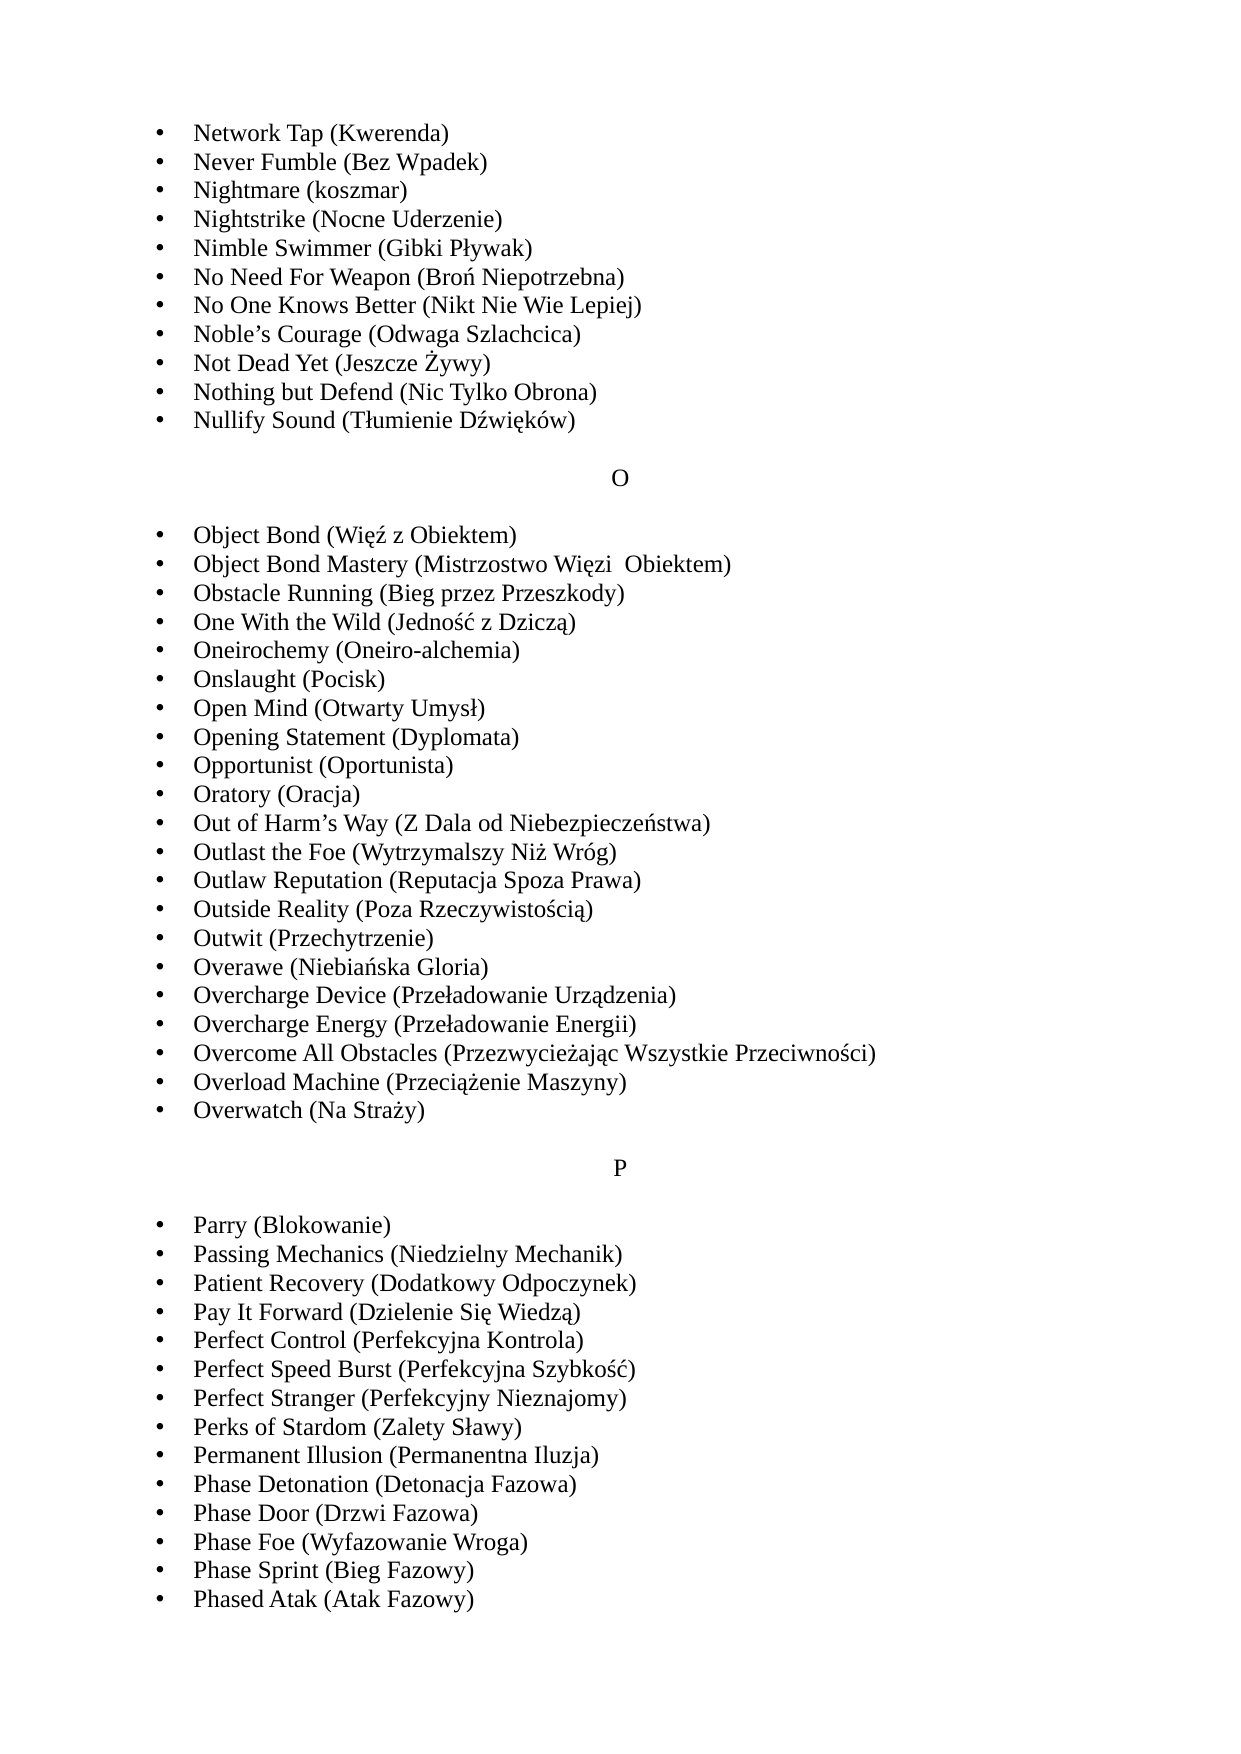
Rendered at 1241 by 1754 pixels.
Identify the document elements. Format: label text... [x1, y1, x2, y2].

text O [118, 463, 1122, 492]
list Perfect Control (Perfekcyjna Kontrola) [156, 1326, 1122, 1354]
list Onslaught (Pocisk) [156, 664, 1122, 693]
list Obstacle Running (Bieg przez Przeszkody) [156, 578, 1122, 607]
list Nightstrike (Nocne Uderzenie) [156, 204, 1122, 233]
list Perks of Stardom (Zalety Sławy) [156, 1412, 1122, 1441]
list Nightmare (koszmar) [156, 176, 1122, 204]
list Network Tap (Kwerenda) [156, 118, 1122, 147]
list Outlaw Reputation (Reputacja Spoza Prawa) [156, 866, 1122, 894]
list Overload Machine (Przeciążenie Maszyny) [156, 1067, 1122, 1096]
list Phased Atak (Atak Fazowy) [156, 1584, 1122, 1613]
list Oratory (Oracja) [156, 779, 1122, 808]
list Pay It Forward (Dzielenie Się Wiedzą) [156, 1297, 1122, 1326]
list Parry (Blokowanie) [156, 1211, 1122, 1239]
list Overawe (Niebiańska Gloria) [156, 952, 1122, 981]
list Outside Reality (Poza Rzeczywistością) [156, 894, 1122, 923]
list One With the Wild (Jedność z Dziczą) [156, 607, 1122, 636]
list Phase Door (Drzwi Fazowa) [156, 1498, 1122, 1527]
list Open Mind (Otwarty Umysł) [156, 693, 1122, 722]
list Passing Mechanics (Niedzielny Mechanik) [156, 1239, 1122, 1268]
list Phase Sprint (Bieg Fazowy) [156, 1556, 1122, 1584]
list Oneirochemy (Oneiro-alchemia) [156, 636, 1122, 664]
list Nimble Swimmer (Gibki Pływak) [156, 233, 1122, 262]
list No Need For Weapon (Broń Niepotrzebna) [156, 262, 1122, 291]
list Out of Harm’s Way (Z Dala od Niebezpieczeństwa) [156, 808, 1122, 837]
list Nothing but Defend (Nic Tylko Obrona) [156, 377, 1122, 406]
list Opening Statement (Dyplomata) [156, 722, 1122, 751]
list Outwit (Przechytrzenie) [156, 923, 1122, 952]
list Permanent Illusion (Permanentna Iluzja) [156, 1441, 1122, 1469]
list Patient Recovery (Dodatkowy Odpoczynek) [156, 1268, 1122, 1297]
list Phase Detonation (Detonacja Fazowa) [156, 1469, 1122, 1498]
list Outlast the Foe (Wytrzymalszy Niż Wróg) [156, 837, 1122, 866]
list Overwatch (Na Straży) [156, 1096, 1122, 1124]
list Overcharge Energy (Przeładowanie Energii) [156, 1009, 1122, 1038]
list Phase Foe (Wyfazowanie Wroga) [156, 1527, 1122, 1556]
list Not Dead Yet (Jeszcze Żywy) [156, 348, 1122, 377]
list Perfect Stranger (Perfekcyjny Nieznajomy) [156, 1383, 1122, 1412]
list Overcharge Device (Przeładowanie Urządzenia) [156, 981, 1122, 1009]
list Overcome All Obstacles (Przezwycieżając Wszystkie Przeciwności) [156, 1038, 1122, 1067]
text P [118, 1153, 1122, 1182]
list No One Knows Better (Nikt Nie Wie Lepiej) [156, 291, 1122, 319]
list Noble’s Courage (Odwaga Szlachcica) [156, 319, 1122, 348]
list Nullify Sound (Tłumienie Dźwięków) [156, 406, 1122, 434]
list Opportunist (Oportunista) [156, 751, 1122, 779]
list Perfect Speed Burst (Perfekcyjna Szybkość) [156, 1354, 1122, 1383]
list Never Fumble (Bez Wpadek) [156, 147, 1122, 176]
list Object Bond (Więź z Obiektem) [156, 521, 1122, 549]
list Object Bond Mastery (Mistrzostwo Więzi Obiektem) [156, 549, 1122, 578]
